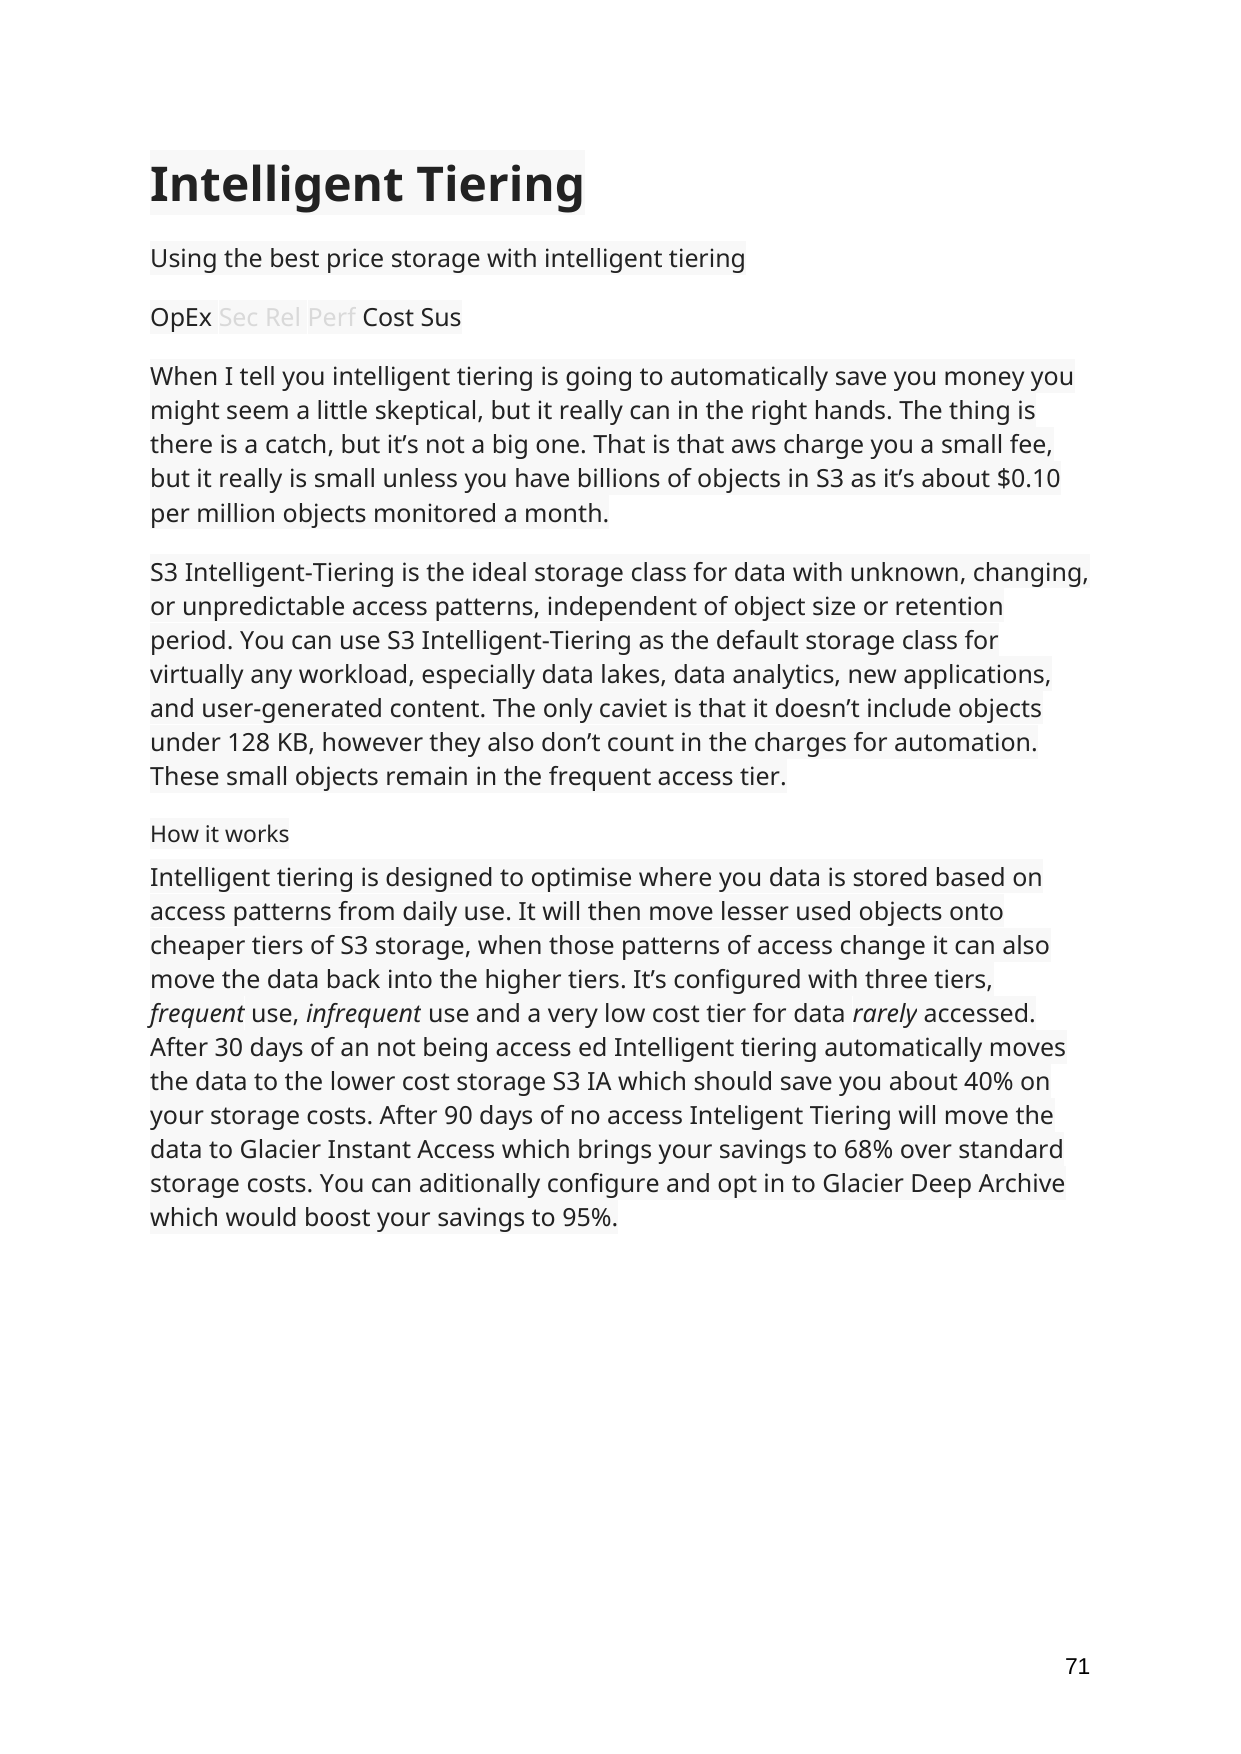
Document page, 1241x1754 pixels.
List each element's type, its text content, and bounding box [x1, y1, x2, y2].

text When I tell you intelligent tiering is going to automatically save you money you might seem a little skeptical, but it really can in the right hands. The thing is there is a catch, but it’s not a big one. That is that aws charge you a small fee, but it really is small unless you have billions of objects in S3 as it’s about $0.10 per million objects monitored a month. [150, 359, 1090, 529]
subtitle How it works [150, 818, 1090, 849]
subtitle Intelligent Tiering [150, 150, 1090, 215]
text S3 Intelligent-Tiering is the ideal storage class for data with unknown, changing, or unpredictable access patterns, independent of object size or retention period. You can use S3 Intelligent-Tiering as the default storage class for virtually any workload, especially data lakes, data analytics, new applications, and user-generated content. The only caviet is that it doesn’t include objects under 128 KB, however they also don’t count in the charges for automation. These small objects remain in the frequent access tier. [150, 554, 1090, 793]
text OpEx Sec Rel Perf Cost Sus [150, 300, 1090, 334]
text Intelligent tiering is designed to optimise where you data is stored based on access patterns from daily use. It will then move lesser used objects onto cheaper tiers of S3 storage, when those patterns of access change it can also move the data back into the higher tiers. It’s configured with three tiers, frequent use, infrequent use and a very low cost tier for data rarely accessed. After 30 days of an not being access ed Intelligent tiering automatically moves the data to the lower cost storage S3 IA which should save you about 40% on your storage costs. After 90 days of no access Inteligent Tiering will move the data to Glacier Instant Access which brings your savings to 68% over standard storage costs. You can aditionally configure and opt in to Glacier Deep Archive which would boost your savings to 95%. [150, 859, 1090, 1234]
text Using the best price storage with intelligent tiering [150, 241, 1090, 275]
